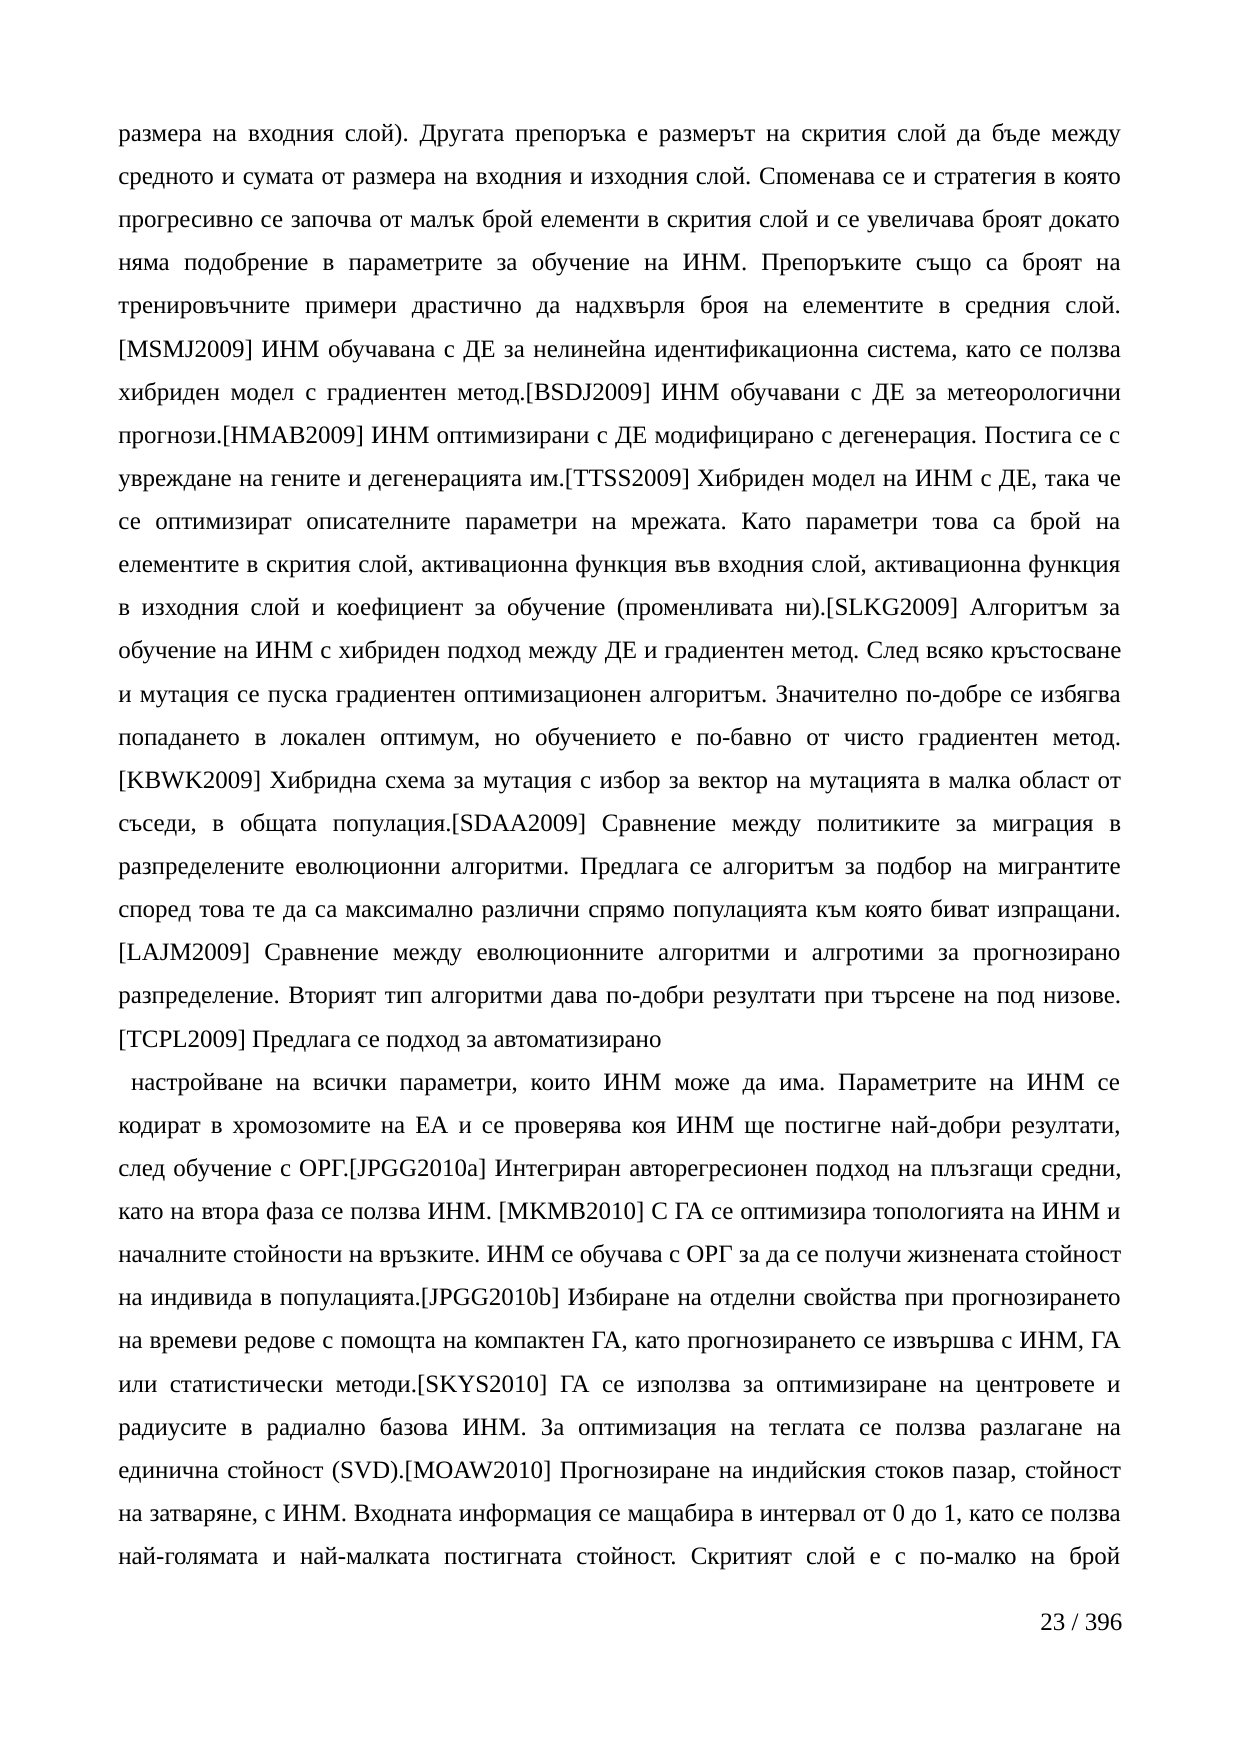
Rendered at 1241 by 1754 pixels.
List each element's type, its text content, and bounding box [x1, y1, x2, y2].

text размера на входния слой). Другата препоръка е размерът на скрития слой да бъде между средното и сумата от размера на входния и изходния слой. Споменава се и стратегия в която прогресивно се започва от малък брой елементи в скрития слой и се увеличава броят докато няма подобрение в параметрите за обучение на ИНМ. Препоръките също са броят на тренировъчните примери драстично да надхвърля броя на елементите в средния слой.[MSMJ2009] ИНМ обучавана с ДЕ за нелинейна идентификационна система, като се ползва хибриден модел с градиентен метод.[BSDJ2009] ИНМ обучавани с ДЕ за метеорологични прогнози.[HMAB2009] ИНМ оптимизирани с ДЕ модифицирано с дегенерация. Постига се с увреждане на гените и дегенерацията им.[TTSS2009] Хибриден модел на ИНМ с ДЕ, така че се оптимизират описателните параметри на мрежата. Като параметри това са брой на елементите в скрития слой, активационна функция във входния слой, активационна функция в изходния слой и коефициент за обучение (променливата ни).[SLKG2009] Алгоритъм за обучение на ИНМ с хибриден подход между ДЕ и градиентен метод. След всяко кръстосване и мутация се пуска градиентен оптимизационен алгоритъм. Значително по-добре се избягва попадането в локален оптимум, но обучението е по-бавно от чисто градиентен метод.[KBWK2009] Хибридна схема за мутация с избор за вектор на мутацията в малка област от съседи, в общата популация.[SDAA2009] Сравнение между политиките за миграция в разпределените еволюционни алгоритми. Предлага се алгоритъм за подбор на мигрантите според това те да са максимално различни спрямо популацията към която биват изпращани. [LAJM2009] Сравнение между еволюционните алгоритми и алгротими за прогнозирано разпределение. Вторият тип алгоритми дава по-добри резултати при търсене на под низове. [TCPL2009] Предлага се подход за автоматизирано [118, 118, 1122, 1052]
text настройване на всички параметри, които ИНМ може да има. Параметрите на ИНМ се кодират в хромозомите на ЕА и се проверява коя ИНМ ще постигне най-добри резултати, след обучение с ОРГ.[JPGG2010a] Интегриран авторегресионен подход на плъзгащи средни, като на втора фаза се ползва ИНМ. [MKMB2010] С ГА се оптимизира топологията на ИНМ и началните стойности на връзките. ИНМ се обучава с ОРГ за да се получи жизнената стойност на индивида в популацията.[JPGG2010b] Избиране на отделни свойства при прогнозирането на времеви редове с помощта на компактен ГА, като прогнозирането се извършва с ИНМ, ГА или статистически методи.[SKYS2010] ГА се използва за оптимизиране на центровете и радиусите в радиално базова ИНМ. За оптимизация на теглата се ползва разлагане на единична стойност (SVD).[MOAW2010] Прогнозиране на индийския стоков пазар, стойност на затваряне, с ИНМ. Входната информация се мащабира в интервал от 0 до 1, като се ползва най-голямата и най-малката постигната стойност. Скритият слой е с по-малко на брой [118, 1067, 1122, 1570]
